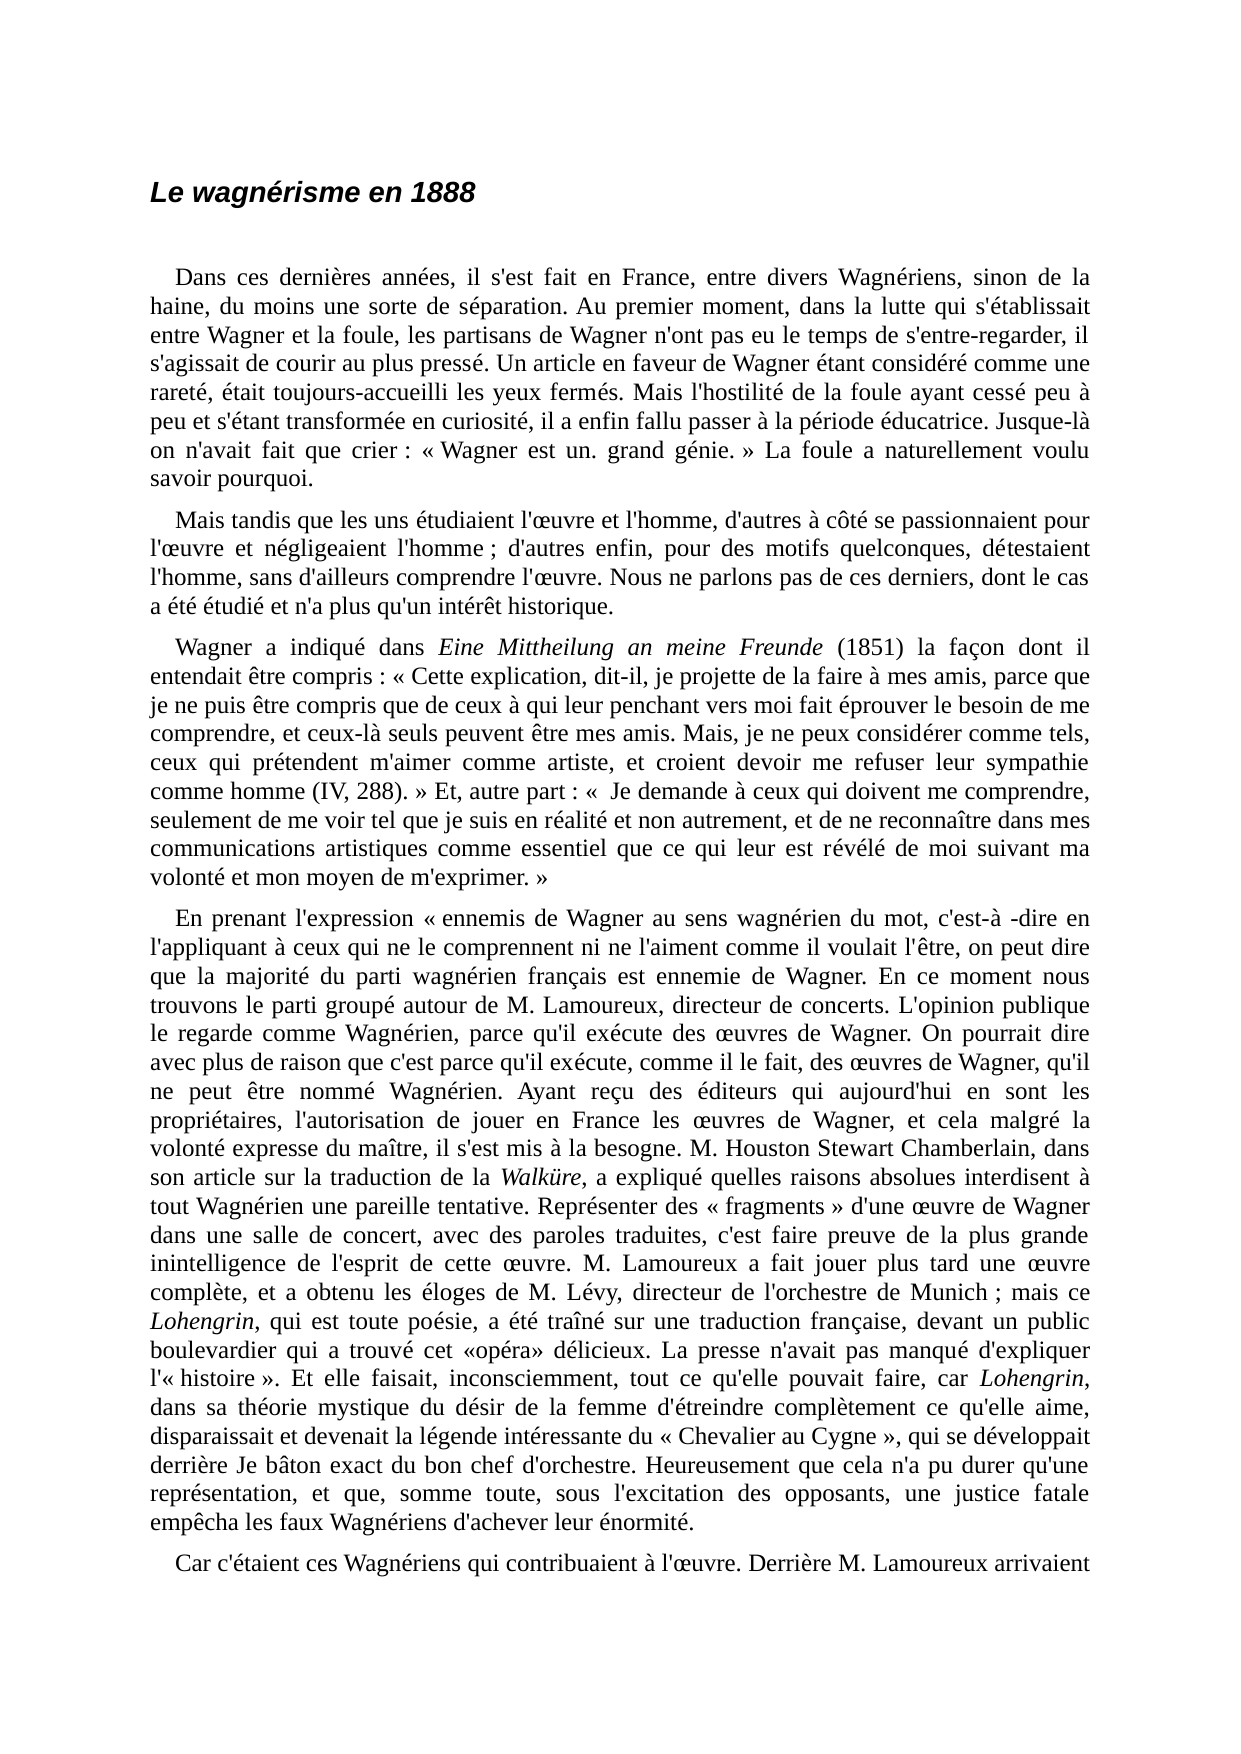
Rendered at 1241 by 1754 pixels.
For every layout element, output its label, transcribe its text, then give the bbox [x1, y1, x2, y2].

text Car c'étaient ces Wagnériens qui contribuaient à l'œuvre. Derrière M. Lamoureux arrivaient [150, 1548, 1090, 1577]
text Wagner a indiqué dans Eine Mittheilung an meine Freunde (1851) la façon dont il entendait être compris : « Cette explication, dit-il, je projette de la faire à mes amis, parce que je ne puis être compris que de ceux à qui leur penchant vers moi fait éprouver le besoin de me comprendre, et ceux-là seuls peuvent être mes amis. Mais, je ne peux considérer comme tels, ceux qui prétendent m'aimer comme artiste, et croient devoir me refuser leur sympathie comme homme (IV, 288). » Et, autre part : « Je demande à ceux qui doivent me comprendre, seulement de me voir tel que je suis en réalité et non autrement, et de ne reconnaître dans mes communications artistiques comme essentiel que ce qui leur est révélé de moi suivant ma volonté et mon moyen de m'exprimer. » [150, 632, 1090, 891]
text Mais tandis que les uns étudiaient l'œuvre et l'homme, d'autres à côté se passionnaient pour l'œuvre et négligeaient l'homme ; d'autres enfin, pour des motifs quelconques, détestaient l'homme, sans d'ailleurs comprendre l'œuvre. Nous ne parlons pas de ces derniers, dont le cas a été étudié et n'a plus qu'un intérêt historique. [150, 505, 1090, 620]
text Dans ces dernières années, il s'est fait en France, entre divers Wagnériens, sinon de la haine, du moins une sorte de séparation. Au premier moment, dans la lutte qui s'établissait entre Wagner et la foule, les partisans de Wagner n'ont pas eu le temps de s'entre-regarder, il s'agissait de courir au plus pressé. Un article en faveur de Wagner étant considéré comme une rareté, était toujours-accueilli les yeux fermés. Mais l'hostilité de la foule ayant cessé peu à peu et s'étant transformée en curiosité, il a enfin fallu passer à la période éducatrice. Jusque-là on n'avait fait que crier : « Wagner est un. grand génie. » La foule a naturellement voulu savoir pourquoi. [150, 262, 1090, 492]
text En prenant l'expression « ennemis de Wagner au sens wagnérien du mot, c'est-à -dire en l'appliquant à ceux qui ne le comprennent ni ne l'aiment comme il voulait l'être, on peut dire que la majorité du parti wagnérien français est ennemie de Wagner. En ce moment nous trouvons le parti groupé autour de M. Lamoureux, directeur de concerts. L'opinion publique le regarde comme Wagnérien, parce qu'il exécute des œuvres de Wagner. On pourrait dire avec plus de raison que c'est parce qu'il exécute, comme il le fait, des œuvres de Wagner, qu'il ne peut être nommé Wagnérien. Ayant reçu des éditeurs qui aujourd'hui en sont les propriétaires, l'autorisation de jouer en France les œuvres de Wagner, et cela malgré la volonté expresse du maître, il s'est mis à la besogne. M. Houston Stewart Chamberlain, dans son article sur la traduction de la Walküre, a expliqué quelles raisons absolues interdisent à tout Wagnérien une pareille tentative. Représenter des « fragments » d'une œuvre de Wagner dans une salle de concert, avec des paroles traduites, c'est faire preuve de la plus grande inintelligence de l'esprit de cette œuvre. M. Lamoureux a fait jouer plus tard une œuvre complète, et a obtenu les éloges de M. Lévy, directeur de l'orchestre de Munich ; mais ce Lohengrin, qui est toute poésie, a été traîné sur une traduction française, devant un public boulevardier qui a trouvé cet «opéra» délicieux. La presse n'avait pas manqué d'expliquer l'« histoire ». Et elle faisait, inconsciemment, tout ce qu'elle pouvait faire, car Lohengrin, dans sa théorie mystique du désir de la femme d'étreindre complètement ce qu'elle aime, disparaissait et devenait la légende intéressante du « Chevalier au Cygne », qui se développait derrière Je bâton exact du bon chef d'orchestre. Heureusement que cela n'a pu durer qu'une représentation, et que, somme toute, sous l'excitation des opposants, une justice fatale empêcha les faux Wagnériens d'achever leur énormité. [150, 903, 1090, 1536]
subtitle Le wagnérisme en 1888 [150, 175, 1090, 208]
